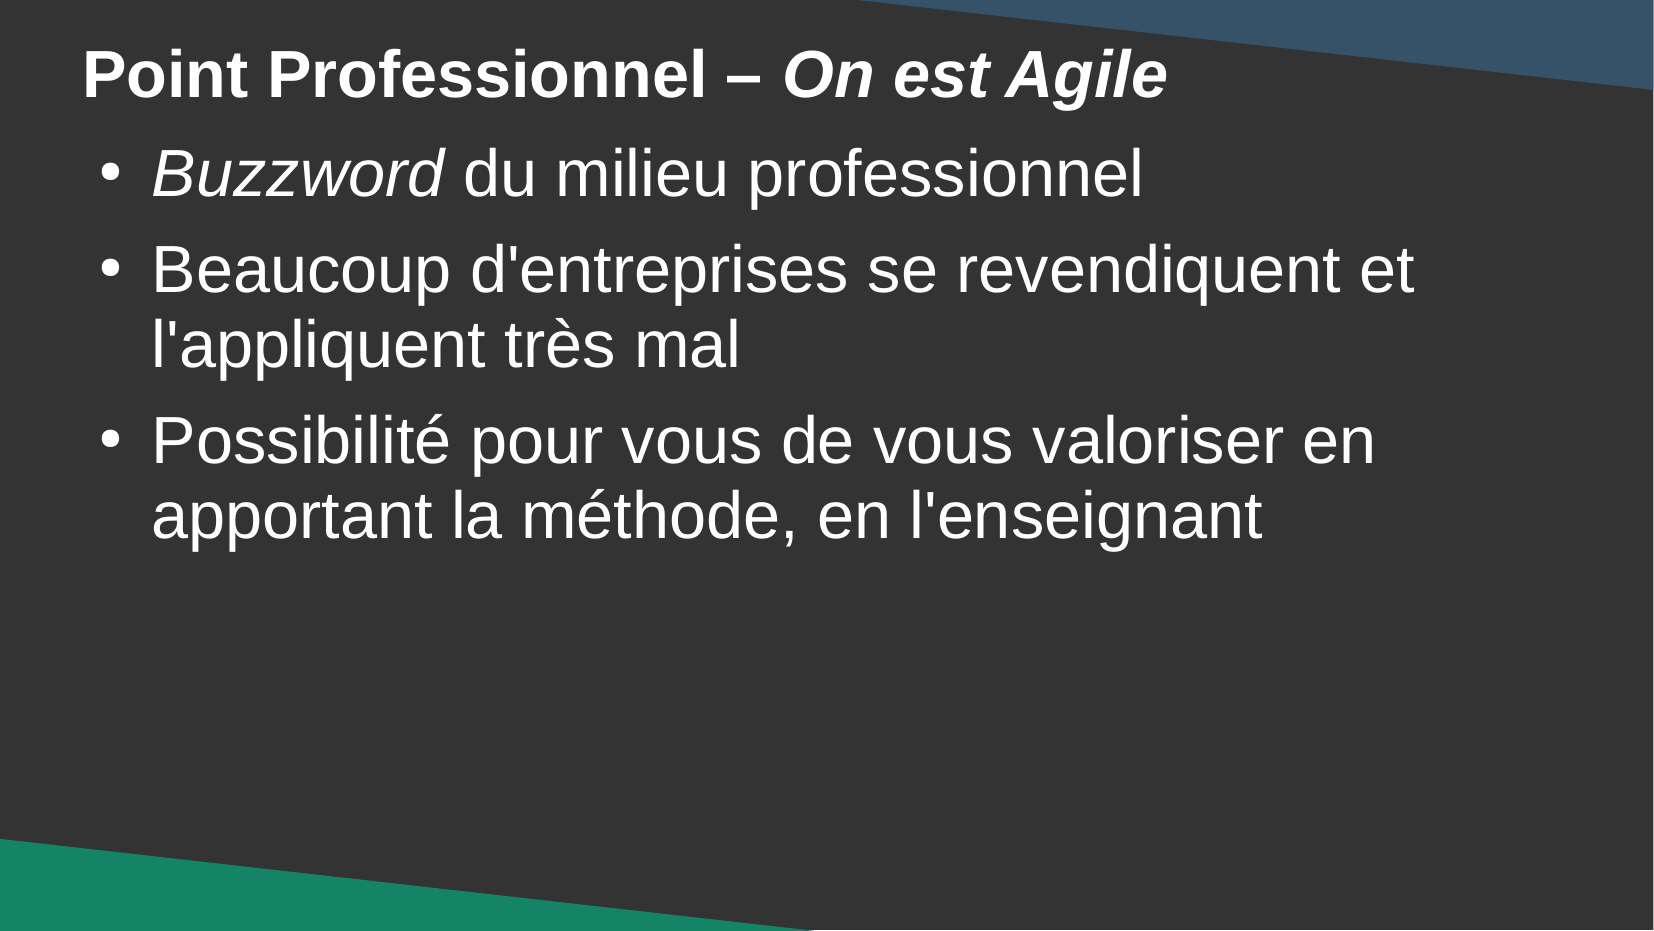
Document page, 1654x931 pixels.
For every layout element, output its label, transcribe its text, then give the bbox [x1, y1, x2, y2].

text_box [0, 838, 816, 931]
list Buzzword du milieu professionnel Beaucoup d'entreprises se revendiquent et l'appliquent très mal Possibilité pour vous de vous valoriser en apportant la méthode, en l'enseignant [80, 135, 1605, 745]
text_box [857, 0, 1654, 90]
title Point Professionnel – On est Agile [82, 37, 1571, 122]
